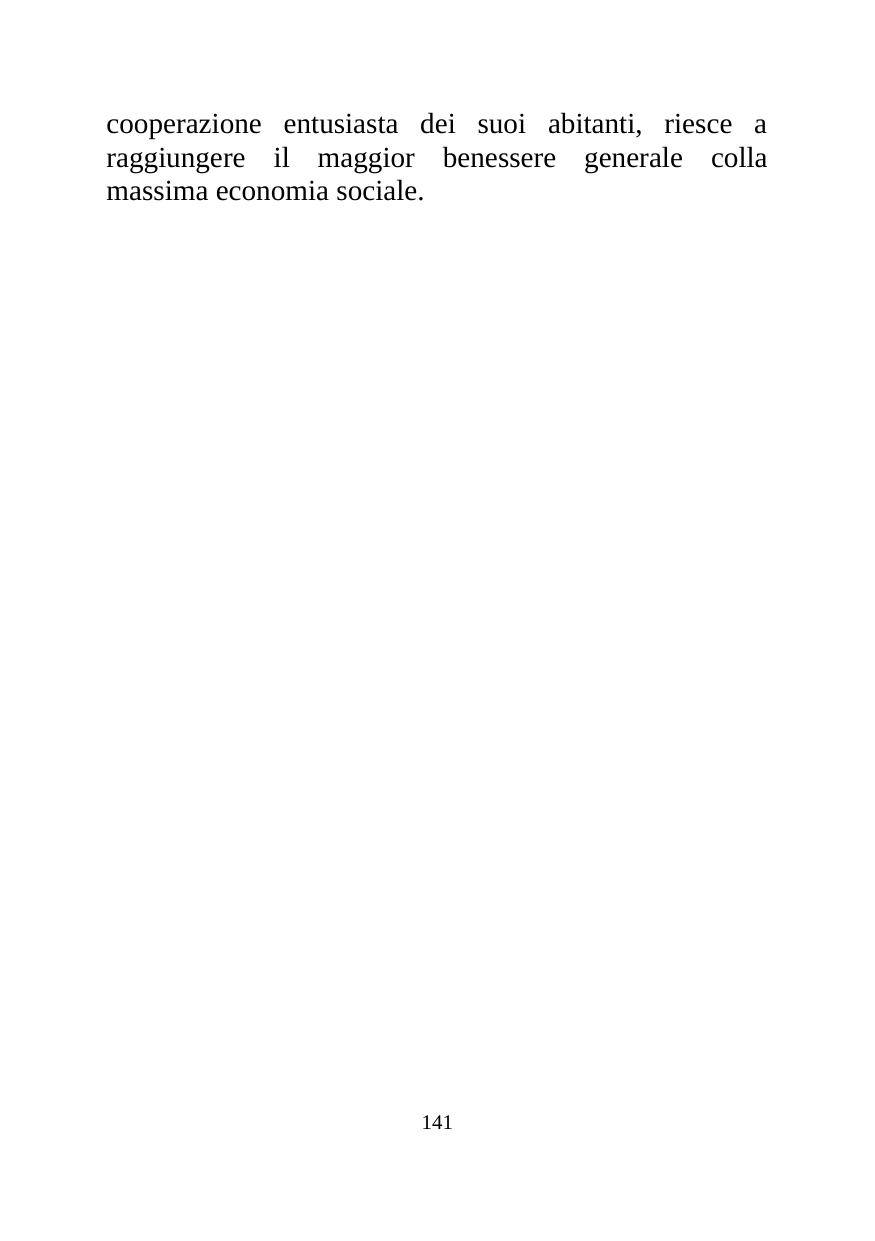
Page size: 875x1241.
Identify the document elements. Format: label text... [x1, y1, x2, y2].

text cooperazione entusiasta dei suoi abitanti, riesce a raggiungere il maggior benessere generale colla massima economia sociale. [106, 106, 768, 207]
